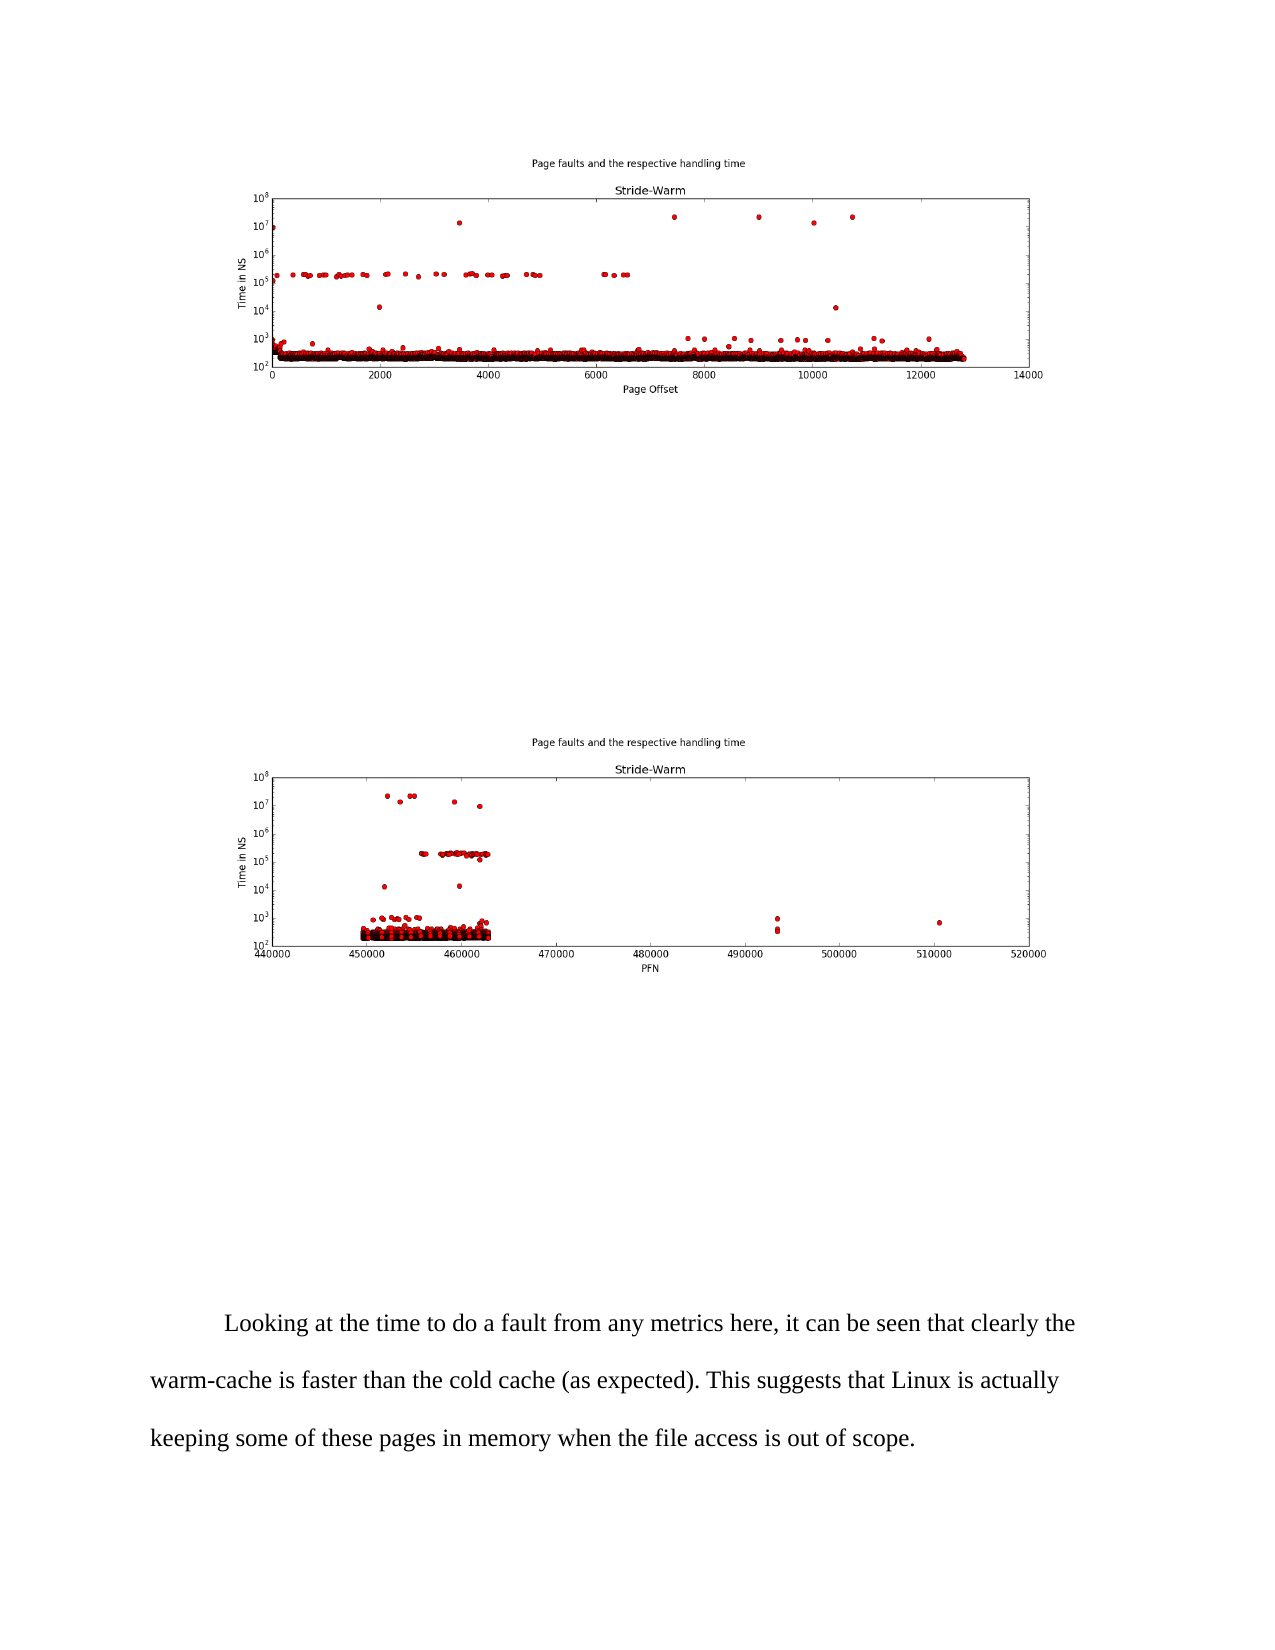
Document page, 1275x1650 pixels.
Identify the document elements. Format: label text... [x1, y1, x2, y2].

picture [150, 150, 1125, 643]
text Looking at the time to do a fault from any metrics here, it can be seen that clearly the warm-cache is faster than the cold cache (as expected). This suggests that Linux is actually keeping some of these pages in memory when the file access is out of scope. [150, 1308, 1125, 1452]
picture [150, 729, 1125, 1222]
